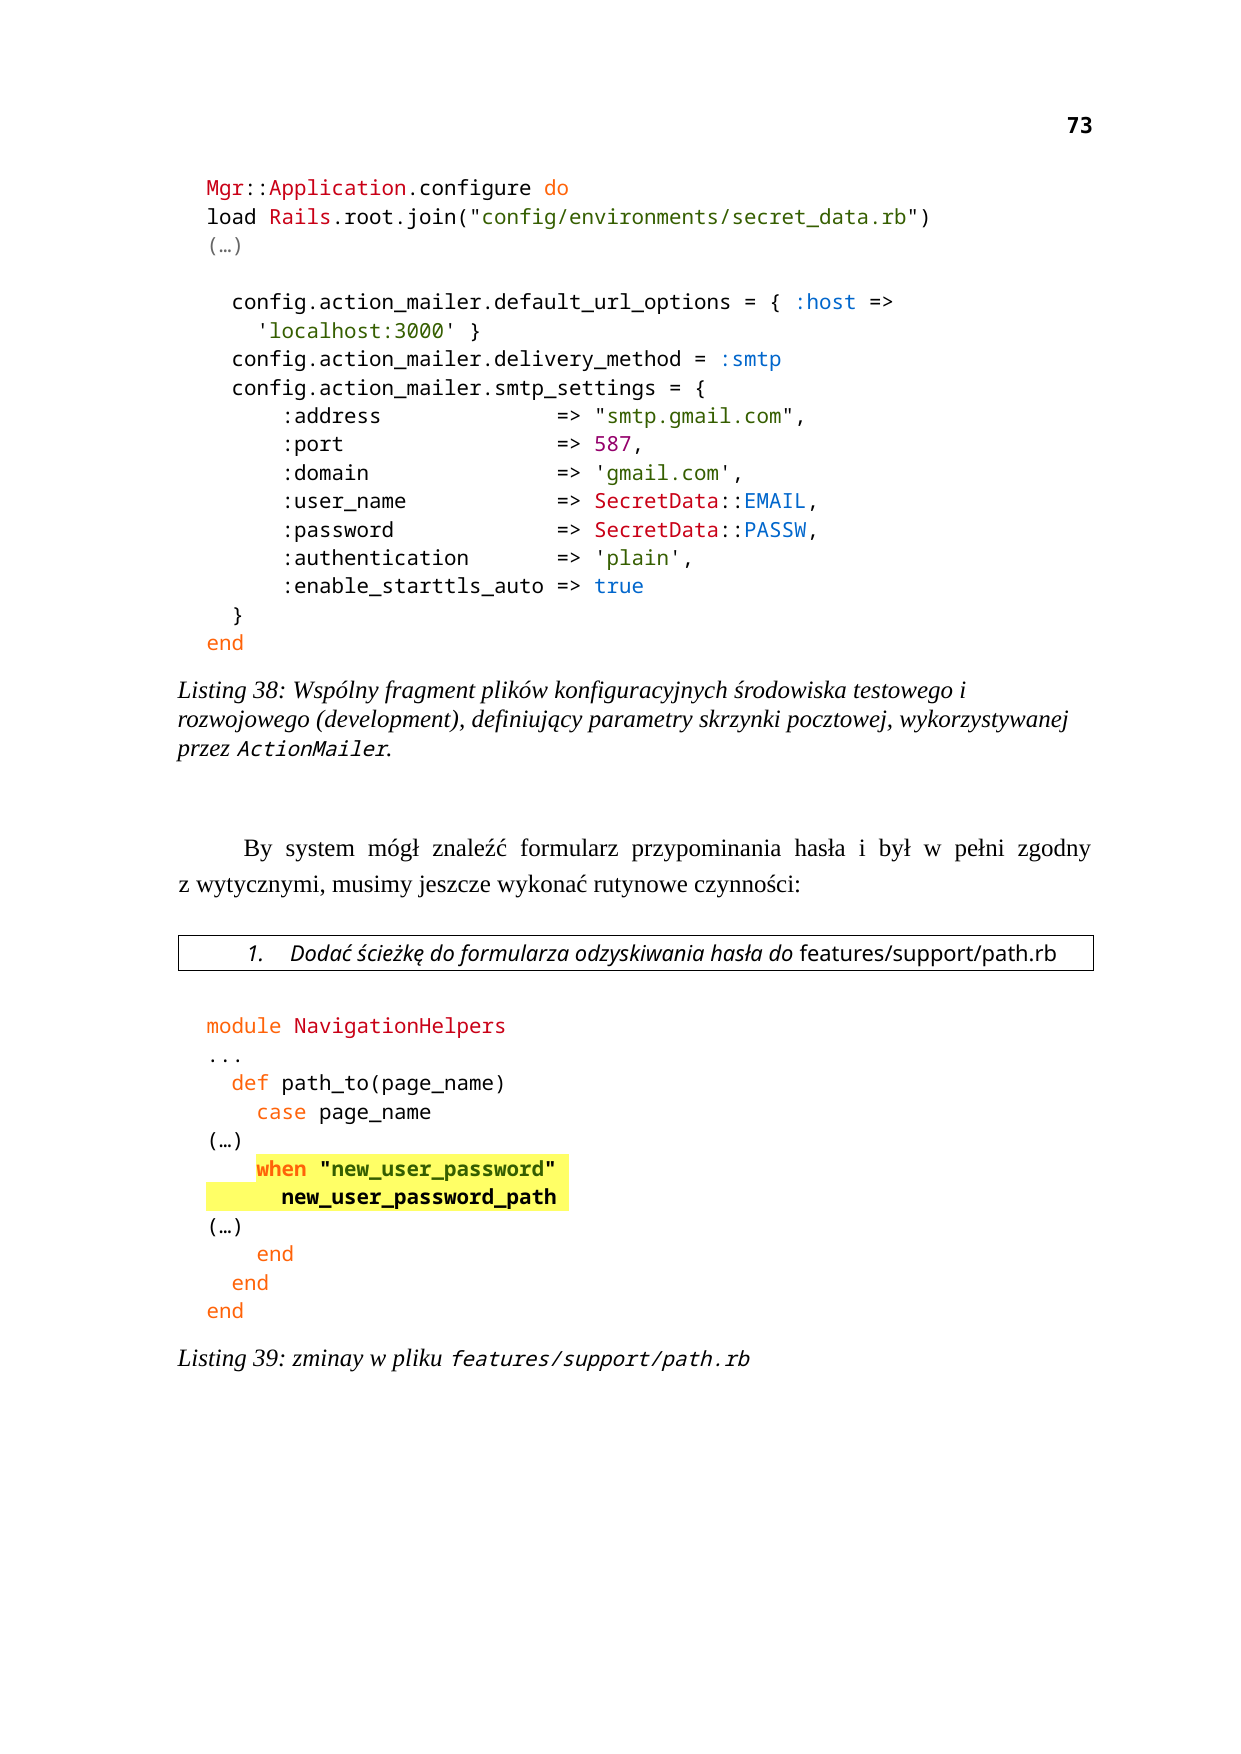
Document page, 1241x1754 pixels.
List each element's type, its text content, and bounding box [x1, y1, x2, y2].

text By system mógł znaleźć formularz przypominania hasła i był w pełni zgodny z wytycznymi, musimy jeszcze wykonać rutynowe czynności: [178, 828, 1093, 899]
list Listing 38: Wspólny fragment plików konfiguracyjnych środowiska testowego i rozwojowego (development), definiujący parametry skrzynki pocztowej, wykorzystywanej przez ActionMailer. [177, 675, 1093, 762]
table_header module NavigationHelpers ... def path_to(page_name) case page_name (…) when "new_user_password" new_user_password_path (…) end end end [177, 1006, 1093, 1330]
list Listing 39: zminay w pliku features/support/path.rb [177, 1343, 1093, 1372]
list Dodać ścieżkę do formularza odzyskiwania hasła do features/support/path.rb [179, 936, 1093, 970]
table_header Mgr::Application.configure do load Rails.root.join("config/environments/secret_data.rb") (…) config.action_mailer.default_url_options = { :host => 'localhost:3000' } config.action_mailer.delivery_method = :smtp config.action_mailer.smtp_settings = { :address => "smtp.gmail.com", :port => 587, :domain => 'gmail.com', :user_name => SecretData::EMAIL, :password => SecretData::PASSW, :authentication => 'plain', :enable_starttls_auto => true } end [177, 168, 1093, 663]
